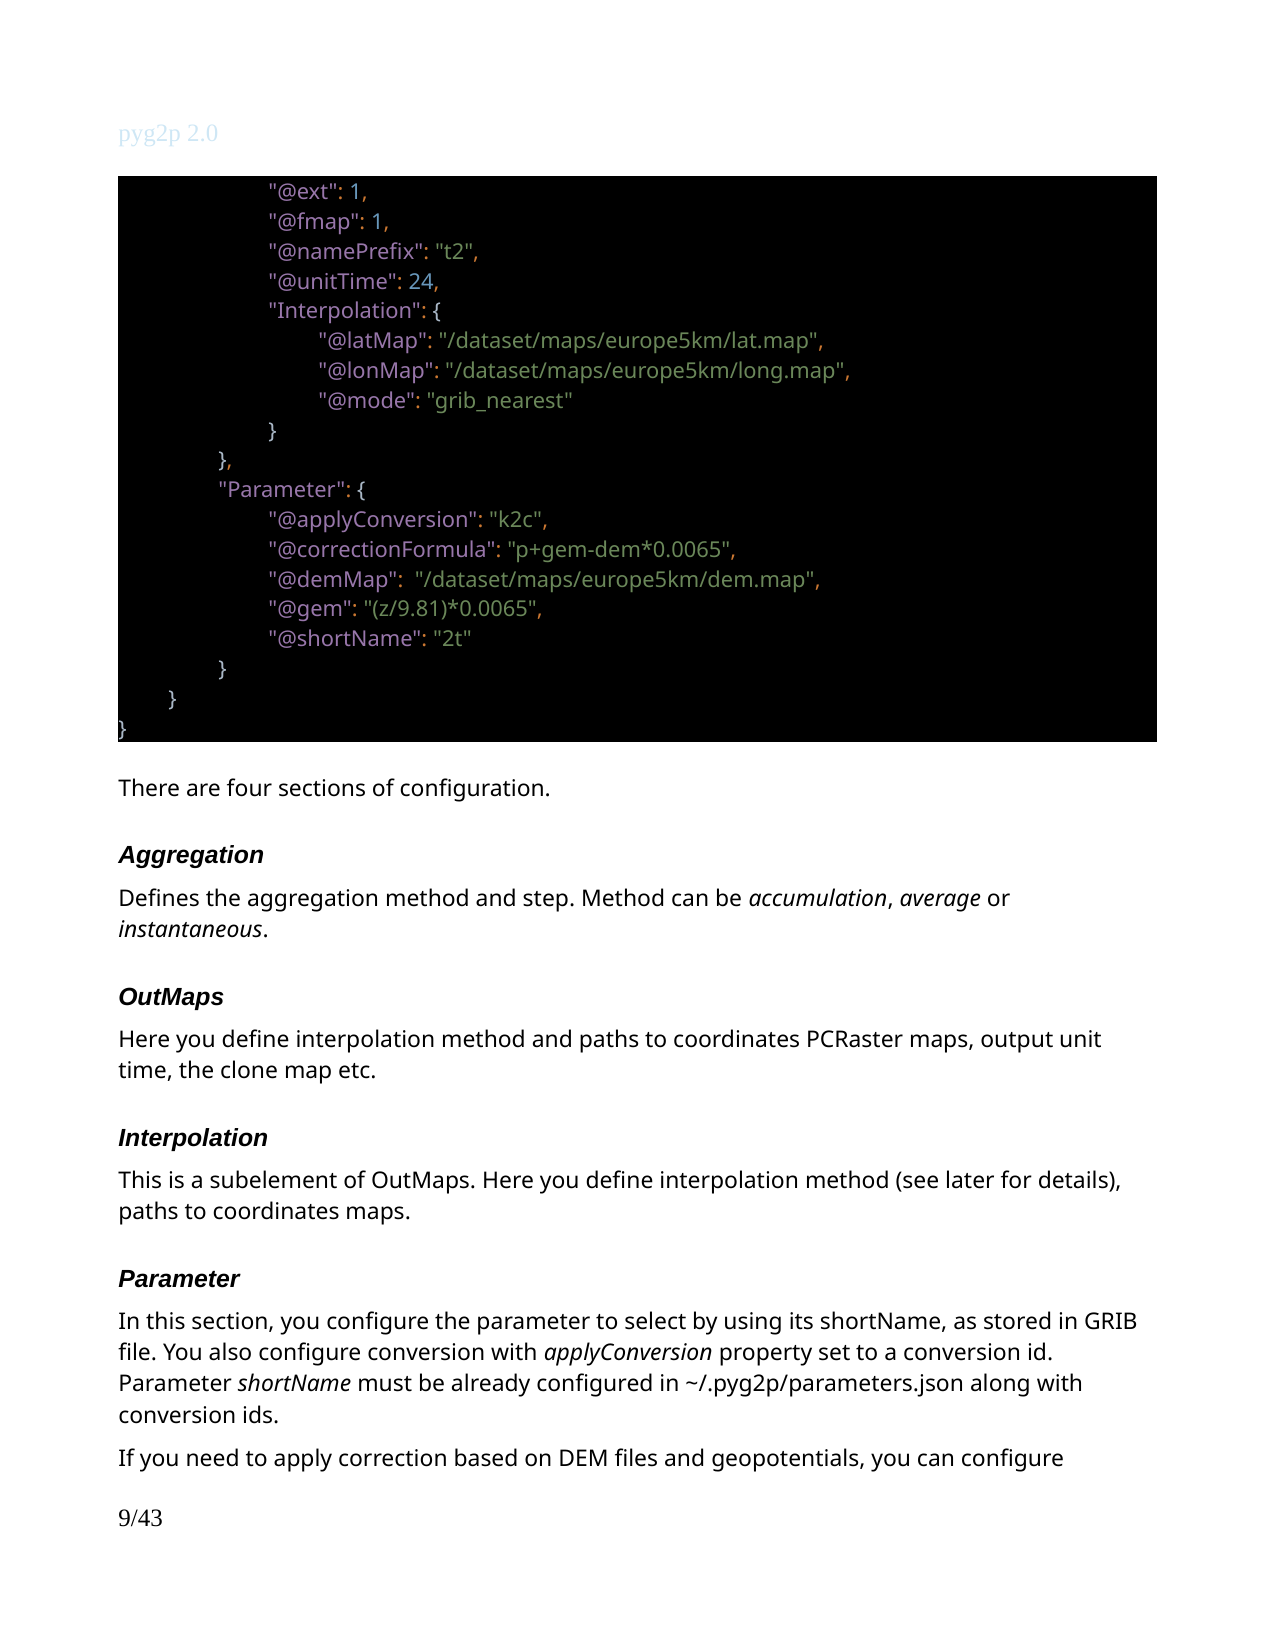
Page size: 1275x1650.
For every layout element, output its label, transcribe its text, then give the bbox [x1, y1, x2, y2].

text "@demMap": "/dataset/maps/europe5km/dem.map", [118, 564, 1157, 593]
subtitle OutMaps [118, 982, 1157, 1010]
text "@latMap": "/dataset/maps/europe5km/lat.map", [118, 325, 1157, 355]
text Here you define interpolation method and paths to coordinates PCRaster maps, output unit time, the clone map etc. [118, 1023, 1157, 1085]
text } [118, 683, 1157, 713]
subtitle Parameter [118, 1264, 1157, 1292]
text "@ext": 1, [118, 176, 1157, 206]
text "@shortName": "2t" [118, 623, 1157, 653]
text "@fmap": 1, [118, 206, 1157, 236]
text } [118, 653, 1157, 683]
text "Interpolation": { [118, 296, 1157, 325]
text }, [118, 444, 1157, 474]
text } [118, 713, 1157, 742]
text Defines the aggregation method and step. Method can be accumulation, average or instantaneous. [118, 882, 1157, 944]
text This is a subelement of OutMaps. Here you define interpolation method (see later for details), paths to coordinates maps. [118, 1164, 1157, 1226]
text "@unitTime": 24, [118, 266, 1157, 296]
text There are four sections of configuration. [118, 772, 1157, 803]
text "@gem": "(z/9.81)*0.0065", [118, 593, 1157, 623]
text In this section, you configure the parameter to select by using its shortName, as stored in GRIB file. You also configure conversion with applyConversion property set to a conversion id. Parameter shortName must be already configured in ~/.pyg2p/parameters.json along with conversion ids. [118, 1305, 1157, 1430]
text "@mode": "grib_nearest" [118, 385, 1157, 415]
text "Parameter": { [118, 474, 1157, 504]
text "@lonMap": "/dataset/maps/europe5km/long.map", [118, 355, 1157, 385]
text "@correctionFormula": "p+gem-dem*0.0065", [118, 534, 1157, 564]
text If you need to apply correction based on DEM files and geopotentials, you can configure [118, 1442, 1157, 1473]
text } [118, 415, 1157, 444]
text "@applyConversion": "k2c", [118, 504, 1157, 534]
subtitle Aggregation [118, 841, 1157, 869]
text "@namePrefix": "t2", [118, 236, 1157, 266]
subtitle Interpolation [118, 1123, 1157, 1151]
